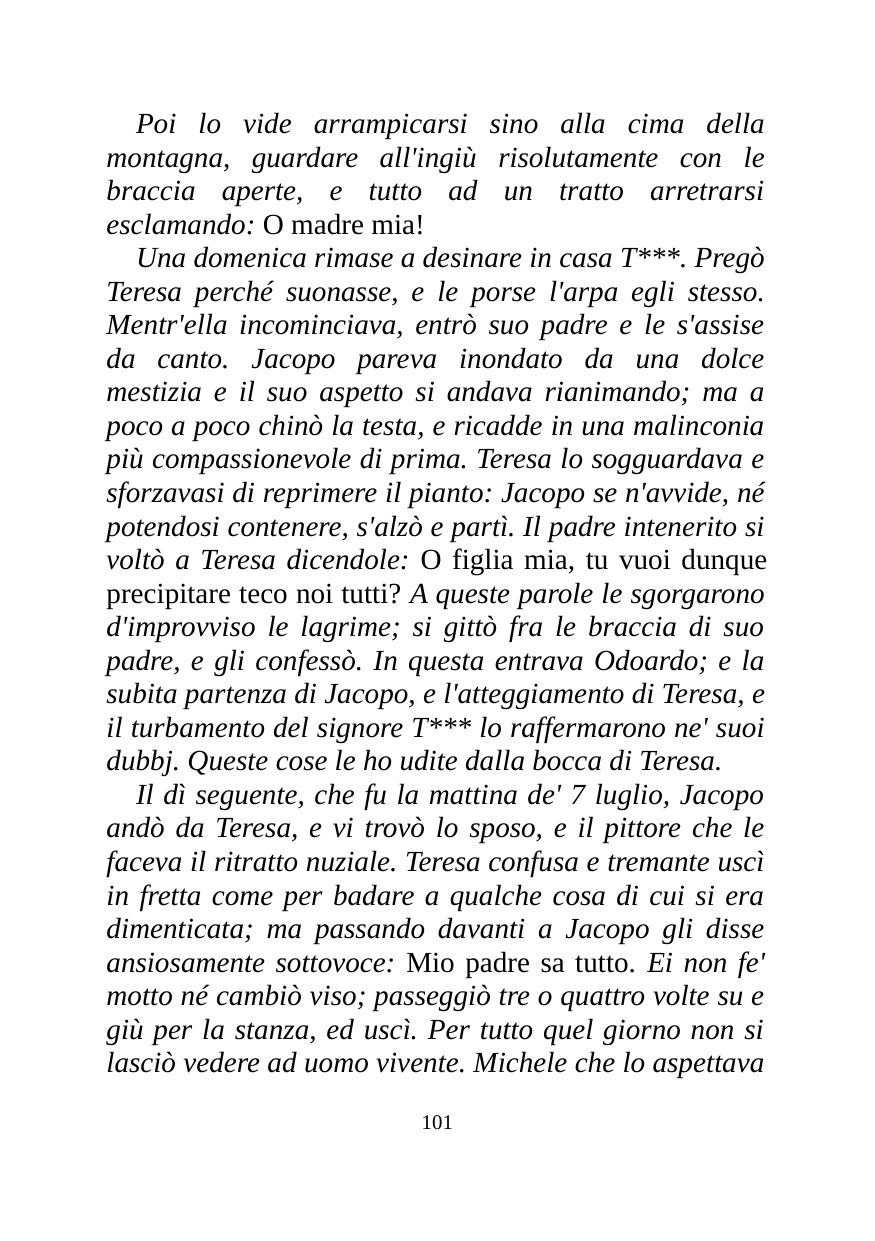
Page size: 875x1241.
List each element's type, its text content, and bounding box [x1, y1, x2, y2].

text Poi lo vide arrampicarsi sino alla cima della montagna, guardare all'ingiù risolutamente con le braccia aperte, e tutto ad un tratto arretrarsi esclamando: O madre mia! [106, 106, 768, 240]
text Una domenica rimase a desinare in casa T***. Pregò Teresa perché suonasse, e le porse l'arpa egli stesso. Mentr'ella incominciava, entrò suo padre e le s'assise da canto. Jacopo pareva inondato da una dolce mestizia e il suo aspetto si andava rianimando; ma a poco a poco chinò la testa, e ricadde in una malinconia più compassionevole di prima. Teresa lo sogguardava e sforzavasi di reprimere il pianto: Jacopo se n'avvide, né potendosi contenere, s'alzò e partì. Il padre intenerito si voltò a Teresa dicendole: O figlia mia, tu vuoi dunque precipitare teco noi tutti? A queste parole le sgorgarono d'improvviso le lagrime; si gittò fra le braccia di suo padre, e gli confessò. In questa entrava Odoardo; e la subita partenza di Jacopo, e l'atteggiamento di Teresa, e il turbamento del signore T*** lo raffermarono ne' suoi dubbj. Queste cose le ho udite dalla bocca di Teresa. [106, 240, 768, 777]
text Il dì seguente, che fu la mattina de' 7 luglio, Jacopo andò da Teresa, e vi trovò lo sposo, e il pittore che le faceva il ritratto nuziale. Teresa confusa e tremante uscì in fretta come per badare a qualche cosa di cui si era dimenticata; ma passando davanti a Jacopo gli disse ansiosamente sottovoce: Mio padre sa tutto. Ei non fe' motto né cambiò viso; passeggiò tre o quattro volte su e giù per la stanza, ed uscì. Per tutto quel giorno non si lasciò vedere ad uomo vivente. Michele che lo aspettava [106, 777, 768, 1079]
